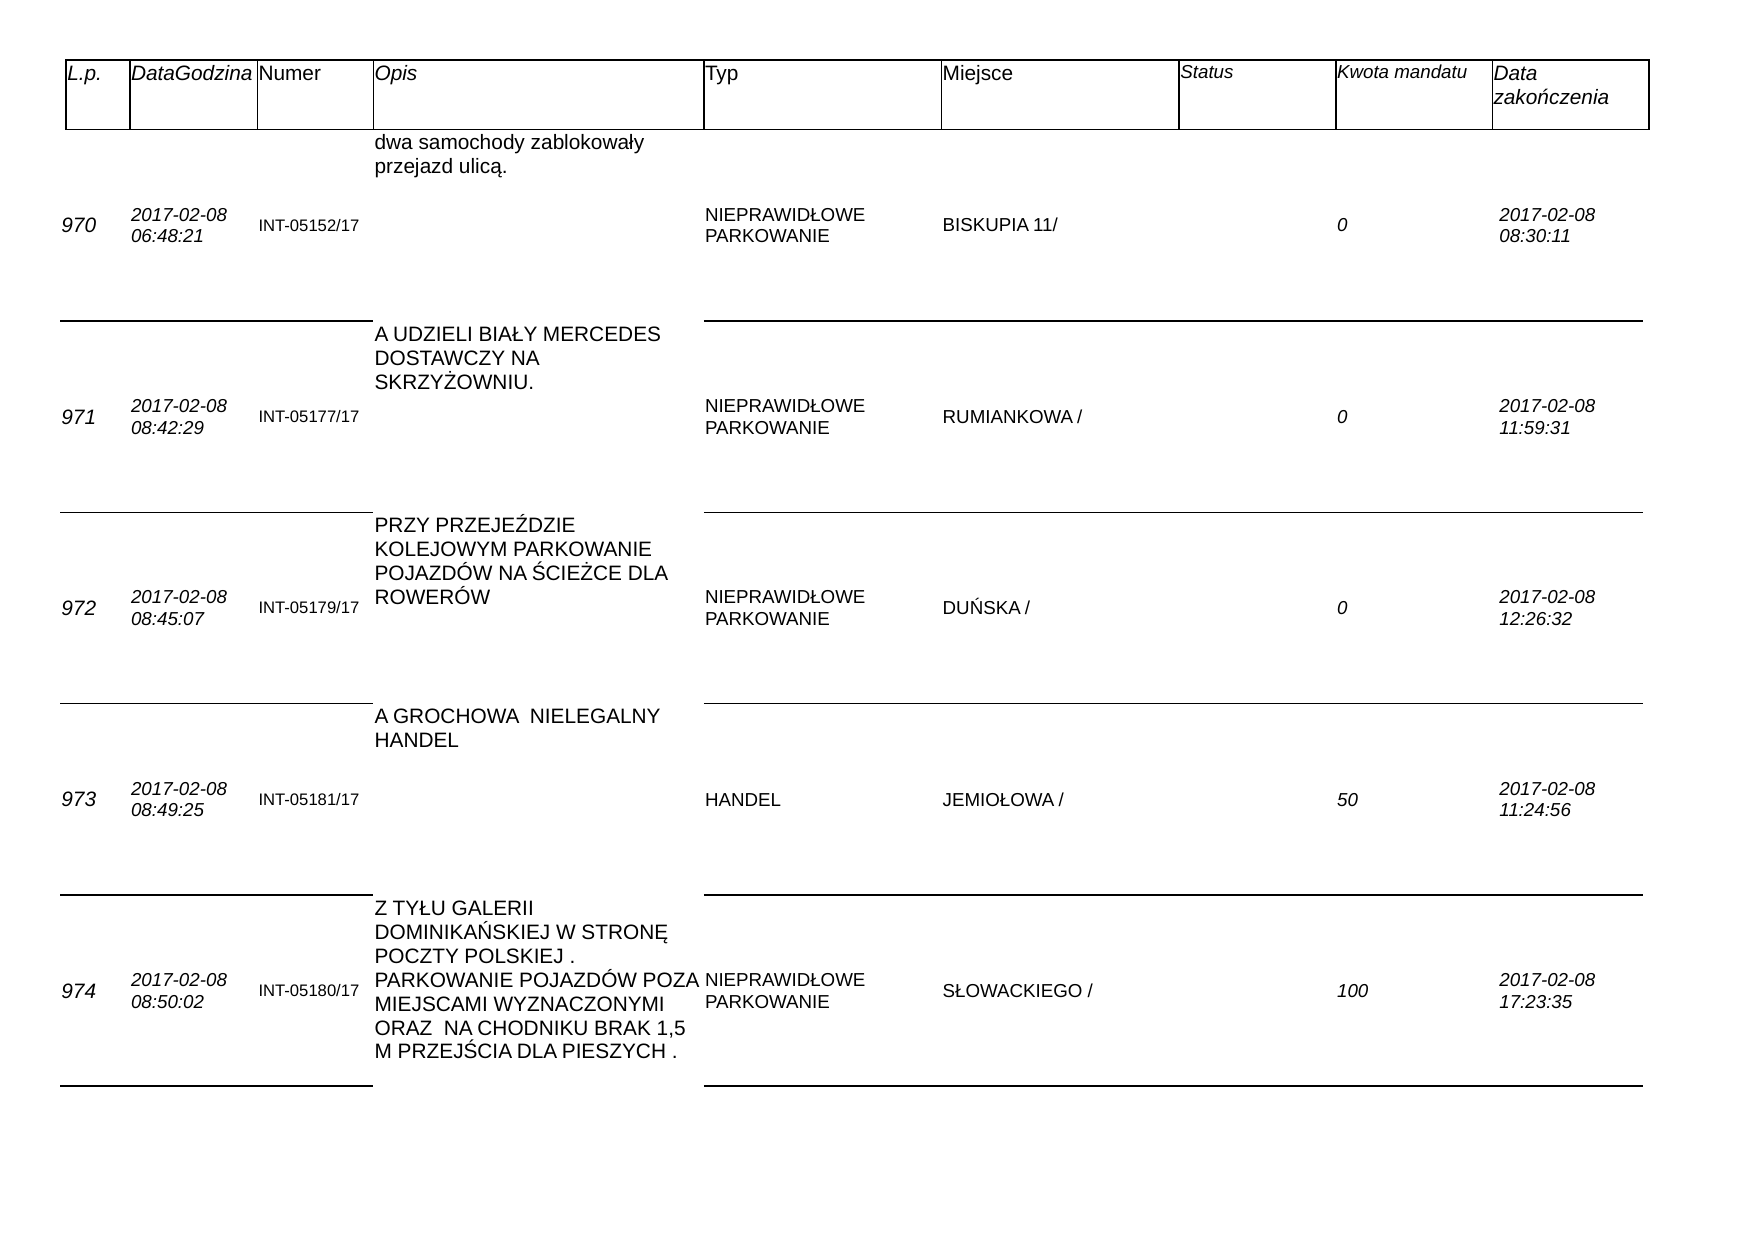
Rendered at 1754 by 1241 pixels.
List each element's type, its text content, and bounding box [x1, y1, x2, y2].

table_cell DUŃSKA / [941, 513, 1179, 703]
table_cell INT-05180/17 [257, 896, 373, 1085]
table_cell [1643, 320, 1649, 511]
table_cell Z TYŁU GALERII DOMINIKAŃSKIEJ W STRONĘ POCZTY POLSKIEJ . PARKOWANIE POJAZDÓW POZA MIEJSCAMI WYZNACZONYMI ORAZ NA CHODNIKU BRAK 1,5 M PRZEJŚCIA DLA PIESZYCH . [373, 894, 704, 1085]
table_cell INT-05177/17 [257, 322, 373, 511]
table_cell NIEPRAWIDŁOWE PARKOWANIE [704, 896, 941, 1085]
table_cell [1179, 896, 1336, 1085]
table_cell 2017-02-08 17:23:35 [1498, 896, 1643, 1085]
table_cell 973 [60, 704, 130, 894]
table_header Kwota mandatu [1337, 61, 1492, 129]
table_cell A GROCHOWA NIELEGALNY HANDEL [373, 703, 704, 894]
table_cell 2017-02-08 11:24:56 [1498, 704, 1643, 894]
table_cell 2017-02-08 11:59:31 [1498, 322, 1643, 511]
table_header Status [1180, 61, 1335, 129]
table_cell 971 [60, 322, 130, 511]
table_cell 974 [60, 896, 130, 1085]
table_cell 2017-02-08 08:42:29 [130, 322, 257, 511]
table_header Typ [705, 61, 941, 129]
table_cell RUMIANKOWA / [941, 322, 1179, 511]
table_cell 0 [1336, 130, 1498, 320]
table_cell BISKUPIA 11/ [941, 130, 1179, 320]
table_header Data zakończenia [1493, 61, 1648, 129]
table_cell 2017-02-08 08:45:07 [130, 513, 257, 703]
table_cell [1179, 322, 1336, 511]
table_cell 970 [60, 129, 130, 320]
table_cell 50 [1336, 704, 1498, 894]
table_cell NIEPRAWIDŁOWE PARKOWANIE [704, 513, 941, 703]
table_cell [1179, 513, 1336, 703]
table_cell [1643, 511, 1649, 703]
table_header [60, 59, 65, 129]
table_cell 972 [60, 513, 130, 703]
table_cell A UDZIELI BIAŁY MERCEDES DOSTAWCZY NA SKRZYŻOWNIU. [373, 320, 704, 511]
table_cell dwa samochody zablokowały przejazd ulicą. [373, 130, 704, 320]
table_cell JEMIOŁOWA / [941, 704, 1179, 894]
table_cell SŁOWACKIEGO / [941, 896, 1179, 1085]
table_cell NIEPRAWIDŁOWE PARKOWANIE [704, 130, 941, 320]
table_cell NIEPRAWIDŁOWE PARKOWANIE [704, 322, 941, 511]
table_cell 100 [1336, 896, 1498, 1085]
table_cell [1643, 130, 1649, 320]
table_header L.p. [67, 61, 129, 129]
table_cell [1643, 703, 1649, 894]
table_header Miejsce [942, 61, 1178, 129]
table_cell 0 [1336, 322, 1498, 511]
table_cell INT-05181/17 [257, 704, 373, 894]
table_header DataGodzina [131, 61, 257, 129]
table_cell PRZY PRZEJEŹDZIE KOLEJOWYM PARKOWANIE POJAZDÓW NA ŚCIEŻCE DLA ROWERÓW [373, 511, 704, 703]
table_cell 0 [1336, 513, 1498, 703]
table_cell [1643, 894, 1649, 1085]
table_cell HANDEL [704, 704, 941, 894]
table_cell 2017-02-08 08:49:25 [130, 704, 257, 894]
table_cell 2017-02-08 06:48:21 [130, 130, 257, 320]
table_header Opis [374, 61, 703, 129]
table_header Numer [258, 61, 373, 129]
table_cell 2017-02-08 08:30:11 [1498, 130, 1643, 320]
table_cell INT-05179/17 [257, 513, 373, 703]
table_cell [1179, 130, 1336, 320]
table_cell 2017-02-08 12:26:32 [1498, 513, 1643, 703]
table_cell INT-05152/17 [257, 130, 373, 320]
table_cell 2017-02-08 08:50:02 [130, 896, 257, 1085]
table_cell [1179, 704, 1336, 894]
